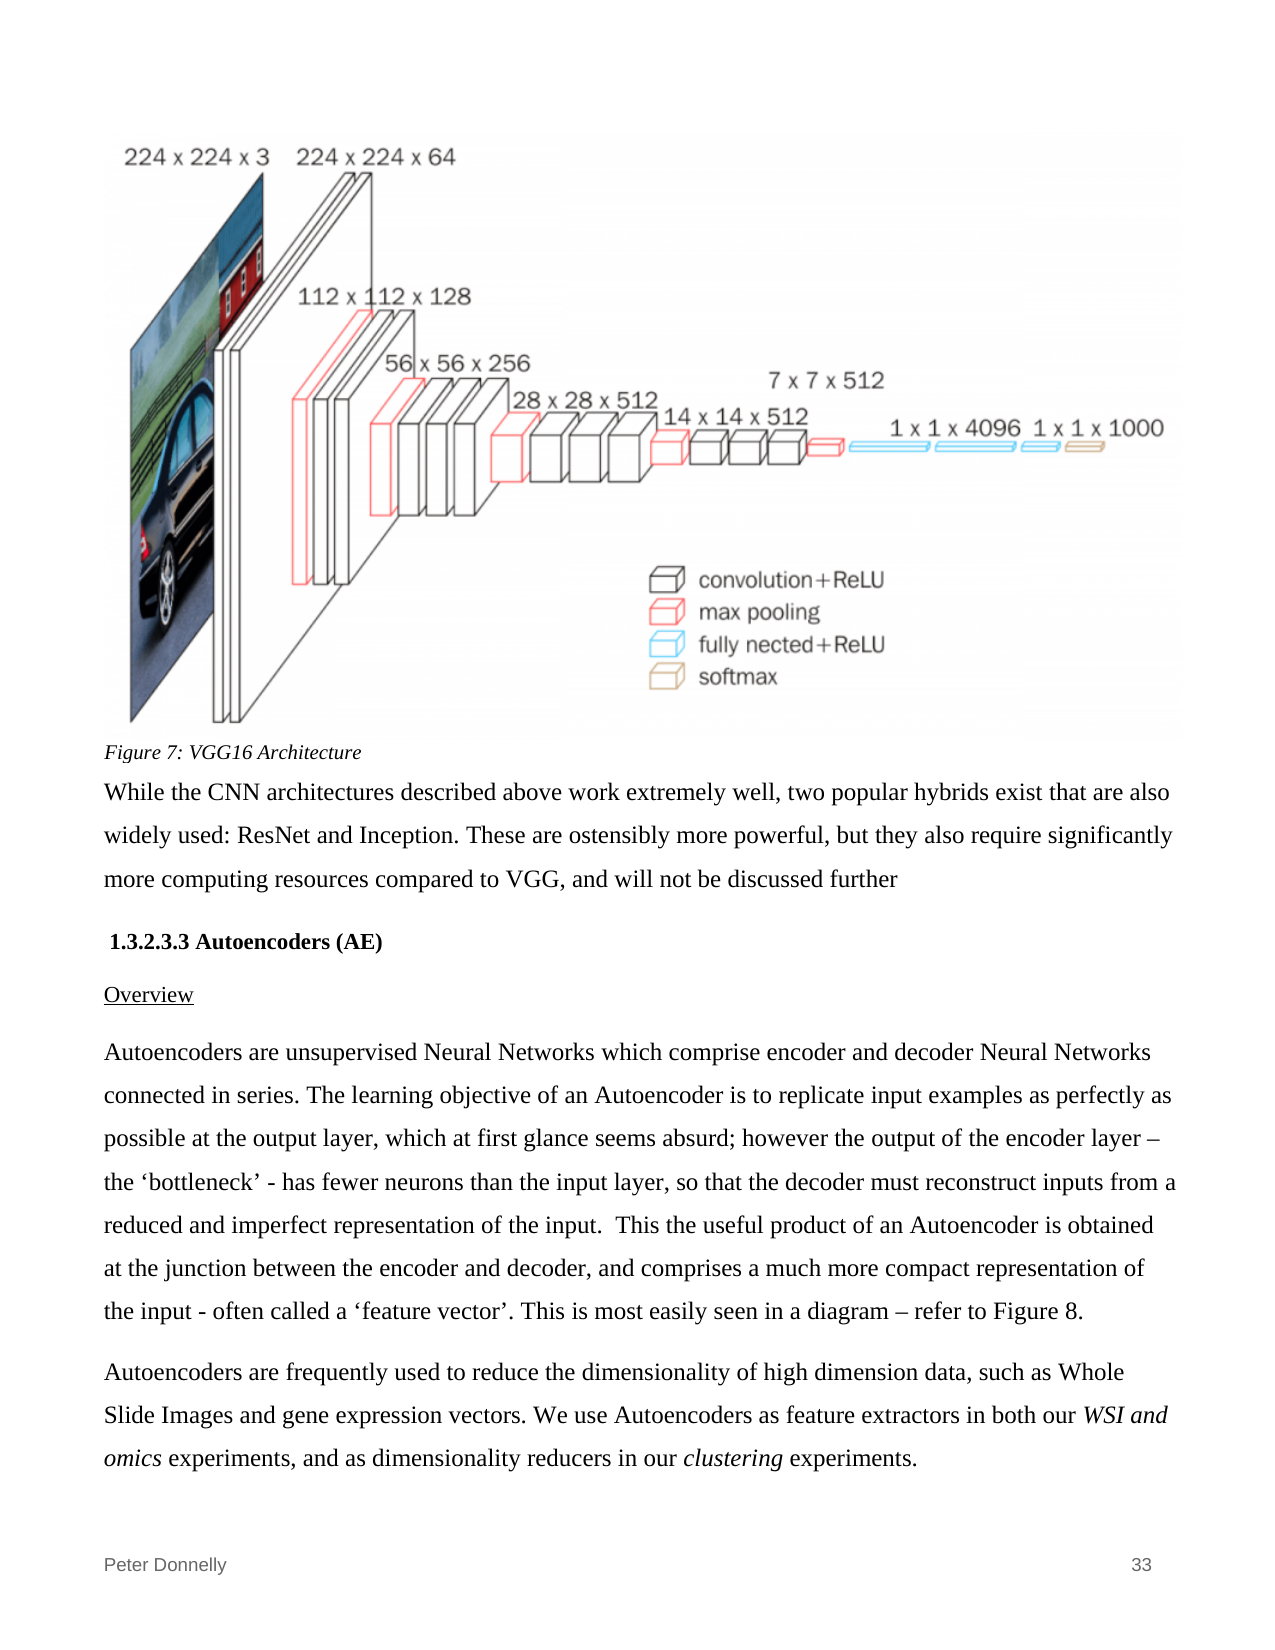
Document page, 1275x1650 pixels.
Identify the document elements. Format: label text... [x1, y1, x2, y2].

text Autoencoders are frequently used to reduce the dimensionality of high dimension data, such as Whole Slide Images and gene expression vectors. We use Autoencoders as feature extractors in both our WSI and omics experiments, and as dimensionality reducers in our clustering experiments. [103, 1357, 1181, 1472]
subtitle Overview [86, 981, 1181, 1008]
text While the CNN architectures described above work extremely well, two popular hybrids exist that are also widely used: ResNet and Inception. These are ostensibly more powerful, but they also require significantly more computing resources compared to VGG, and will not be discussed further [103, 120, 1181, 892]
text Autoencoders are unsupervised Neural Networks which comprise encoder and decoder Neural Networks connected in series. The learning objective of an Autoencoder is to replicate input examples as perfectly as possible at the output layer, which at first glance seems absurd; however the output of the encoder layer – the ‘bottleneck’ - has fewer neurons than the input layer, so that the decoder must reconstruct inputs from a reduced and imperfect representation of the input. This the useful product of an Autoencoder is obtained at the junction between the encoder and decoder, and comprises a much more compact representation of the input - often called a ‘feature vector’. This is most easily seen in a diagram – refer to Figure 8. [103, 1037, 1181, 1325]
picture [104, 132, 1182, 740]
subtitle Autoencoders (AE) [103, 928, 1181, 954]
text Figure 7: VGG16 Architecture [104, 740, 1181, 763]
